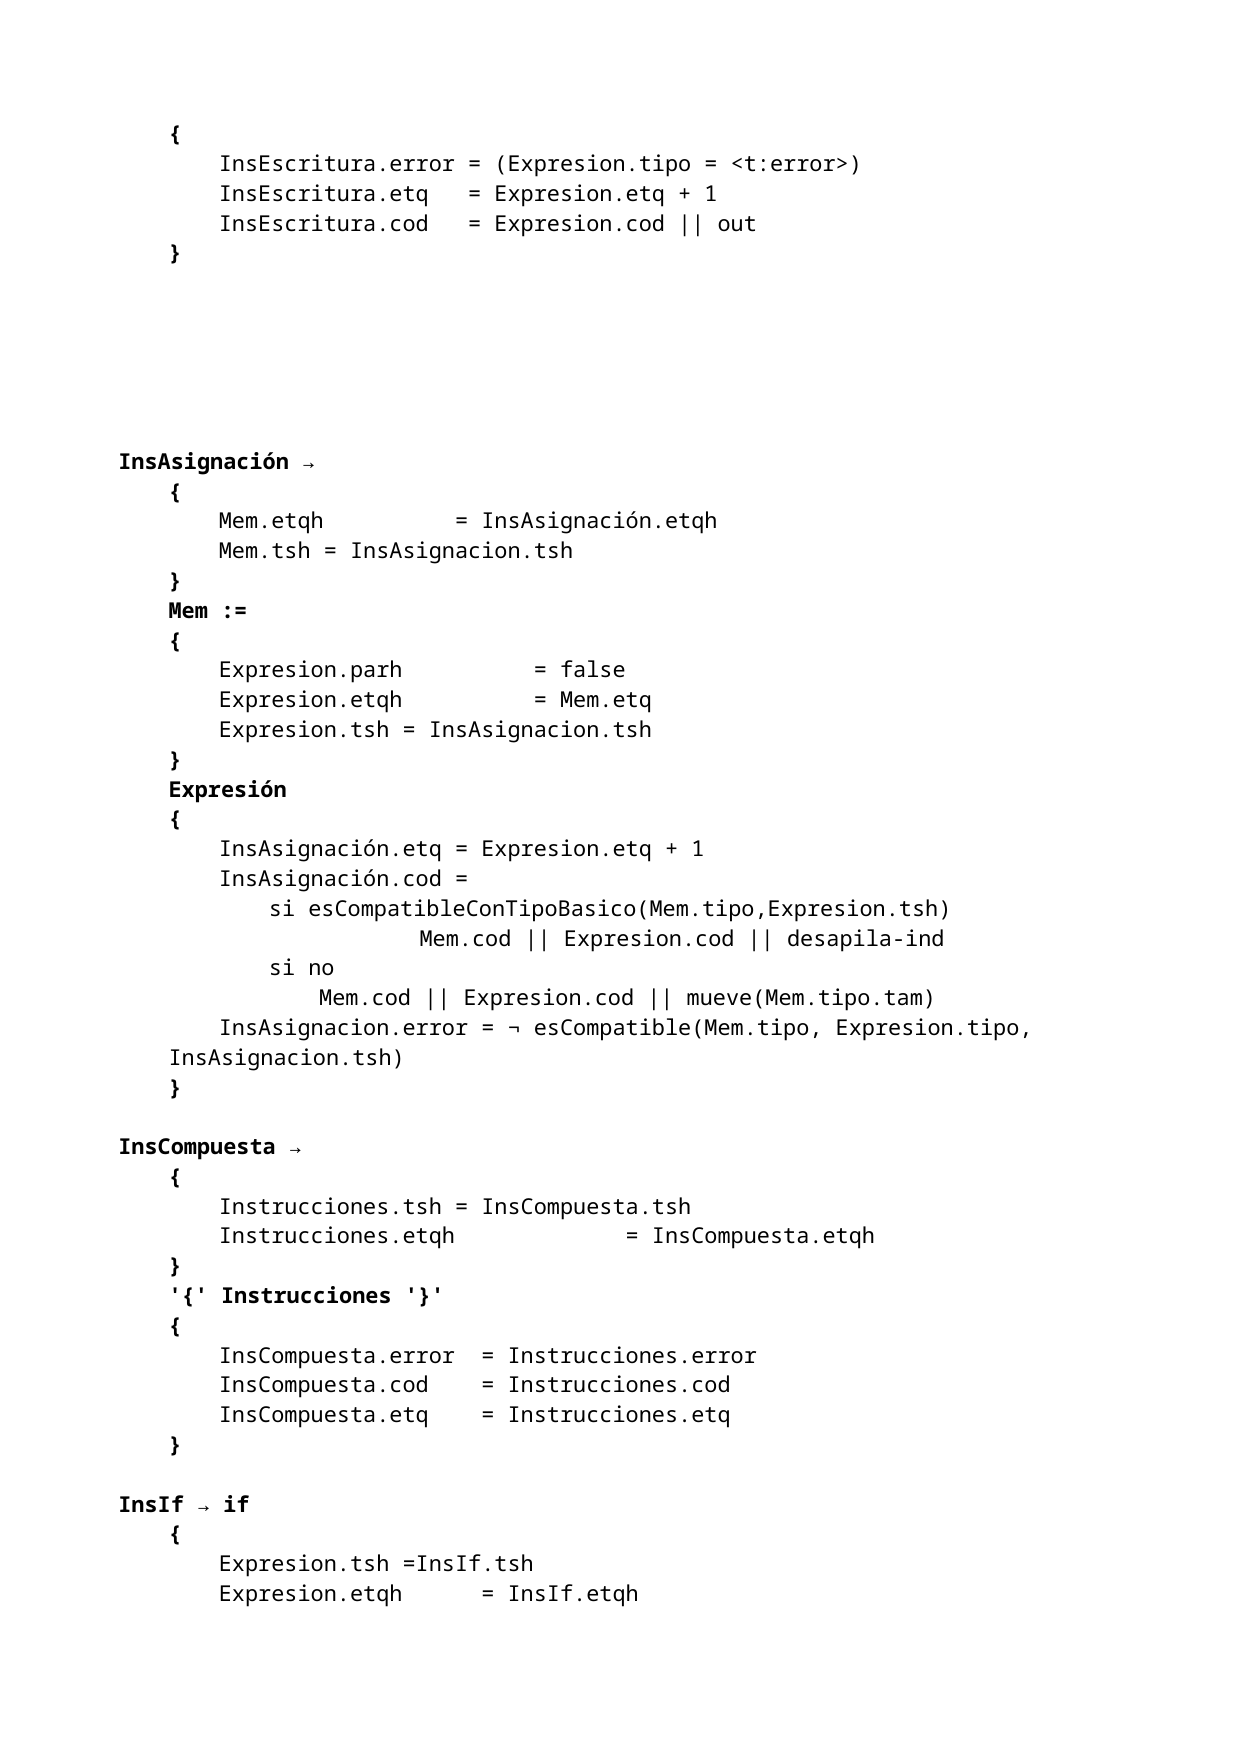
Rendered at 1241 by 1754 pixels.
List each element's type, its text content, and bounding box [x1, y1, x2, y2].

text Expresion.etqh = InsIf.etqh [168, 1578, 1122, 1608]
text } [168, 1250, 1122, 1280]
text Expresion.etqh = Mem.etq [168, 684, 1122, 714]
text { [168, 803, 1122, 833]
text si esCompatibleConTipoBasico(Mem.tipo,Expresion.tsh) [168, 893, 1122, 922]
text Mem.cod || Expresion.cod || mueve(Mem.tipo.tam) [168, 982, 1122, 1012]
text } [168, 237, 1122, 267]
text { [168, 1518, 1122, 1548]
text InsEscritura.etq = Expresion.etq + 1 [168, 178, 1122, 207]
text Expresión [168, 773, 1122, 803]
text { [168, 118, 1122, 148]
text InsEscritura.error = (Expresion.tipo = <t:error>) [168, 148, 1122, 178]
text InsAsignación → [118, 446, 1122, 476]
text InsAsignación.cod = [168, 863, 1122, 893]
text } [168, 1071, 1122, 1101]
text Expresion.parh = false [168, 654, 1122, 684]
text Mem.tsh = InsAsignacion.tsh [168, 535, 1122, 565]
text InsCompuesta.cod = Instrucciones.cod [168, 1369, 1122, 1399]
text { [168, 1161, 1122, 1191]
text si no [168, 952, 1122, 982]
text Instrucciones.tsh = InsCompuesta.tsh [168, 1191, 1122, 1220]
text Expresion.tsh = InsAsignacion.tsh [168, 714, 1122, 744]
text { [168, 476, 1122, 505]
text { [168, 1310, 1122, 1339]
text } [168, 1429, 1122, 1459]
text InsCompuesta.error = Instrucciones.error [168, 1339, 1122, 1369]
text Mem := [168, 595, 1122, 624]
text } [168, 565, 1122, 595]
text InsCompuesta.etq = Instrucciones.etq [168, 1399, 1122, 1429]
text InsAsignacion.error = ¬ esCompatible(Mem.tipo, Expresion.tipo, InsAsignacion.tsh) [168, 1012, 1122, 1071]
text Mem.etqh = InsAsignación.etqh [168, 505, 1122, 535]
text Expresion.tsh =InsIf.tsh [168, 1548, 1122, 1578]
text Mem.cod || Expresion.cod || desapila-ind [168, 922, 1122, 952]
text { [168, 624, 1122, 654]
text InsCompuesta → [118, 1131, 1122, 1161]
text InsAsignación.etq = Expresion.etq + 1 [168, 833, 1122, 863]
text InsIf → if [118, 1488, 1122, 1518]
text } [168, 744, 1122, 773]
text Instrucciones.etqh = InsCompuesta.etqh [168, 1220, 1122, 1250]
text '{' Instrucciones '}' [168, 1280, 1122, 1310]
text InsEscritura.cod = Expresion.cod || out [168, 207, 1122, 237]
